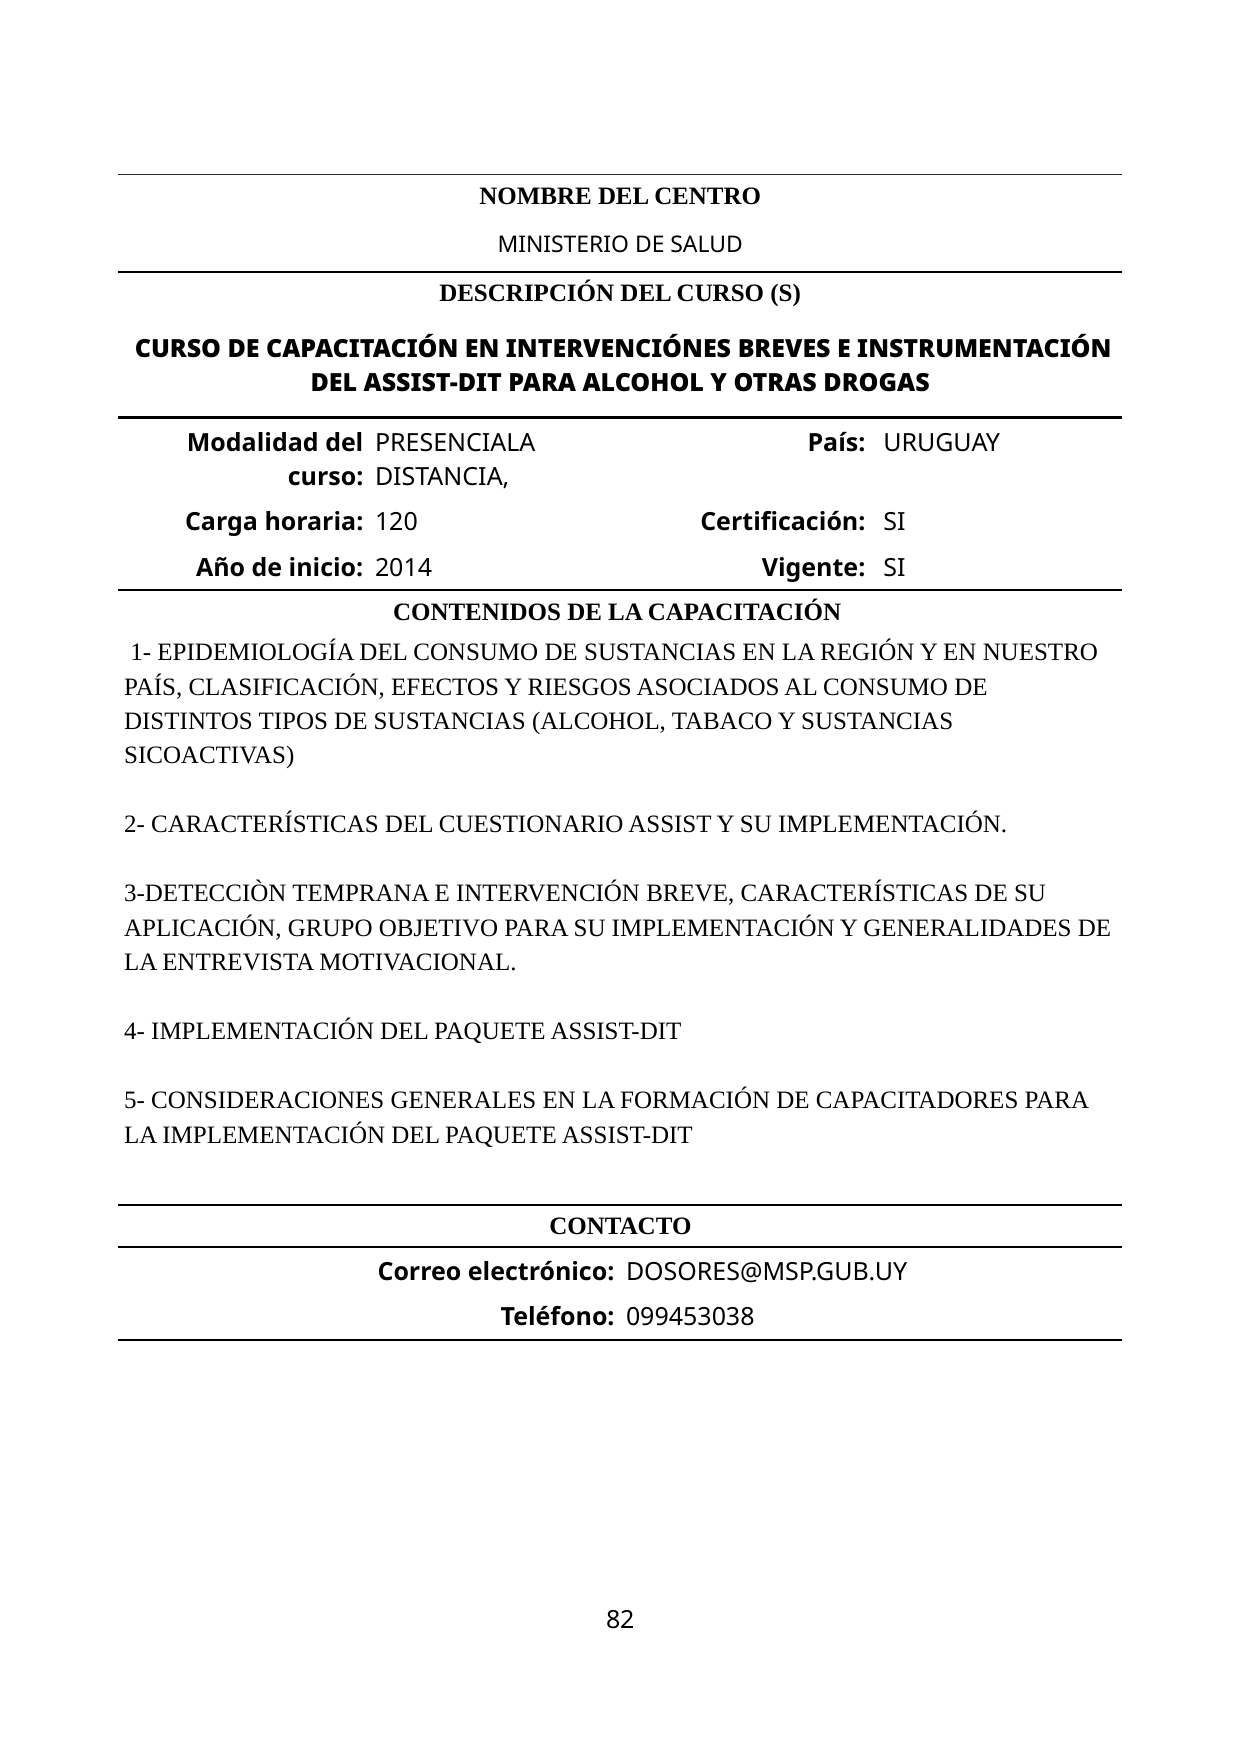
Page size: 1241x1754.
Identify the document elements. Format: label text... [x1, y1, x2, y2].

table_cell CONTACTO [118, 1206, 1122, 1246]
table_cell 099453038 [620, 1293, 1122, 1339]
table_cell CONTENIDOS DE LA CAPACITACIÓN [118, 591, 1122, 631]
table_cell DOSORES@MSP.GUB.UY [620, 1248, 1122, 1293]
table_cell 1- EPIDEMIOLOGÍA DEL CONSUMO DE SUSTANCIAS EN LA REGIÓN Y EN NUESTRO PAÍS, CLASIFICACIÓN, EFECTOS Y RIESGOS ASOCIADOS AL CONSUMO DE DISTINTOS TIPOS DE SUSTANCIAS (ALCOHOL, TABACO Y SUSTANCIAS SICOACTIVAS) 2- CARACTERÍSTICAS DEL CUESTIONARIO ASSIST Y SU IMPLEMENTACIÓN. 3-DETECCIÒN TEMPRANA E INTERVENCIÓN BREVE, CARACTERÍSTICAS DE SU APLICACIÓN, GRUPO OBJETIVO PARA SU IMPLEMENTACIÓN Y GENERALIDADES DE LA ENTREVISTA MOTIVACIONAL. 4- IMPLEMENTACIÓN DEL PAQUETE ASSIST-DIT 5- CONSIDERACIONES GENERALES EN LA FORMACIÓN DE CAPACITADORES PARA LA IMPLEMENTACIÓN DEL PAQUETE ASSIST-DIT [118, 631, 1122, 1203]
table_cell Año de inicio: [118, 544, 369, 589]
table_cell MINISTERIO DE SALUD [118, 216, 1122, 271]
table_cell URUGUAY [871, 419, 1122, 498]
table_cell Correo electrónico: [118, 1248, 620, 1293]
table_cell DESCRIPCIÓN DEL CURSO (S) [118, 273, 1122, 313]
table_cell SI [871, 498, 1122, 544]
table_cell SI [871, 544, 1122, 589]
table_cell Teléfono: [118, 1293, 620, 1339]
table_cell Certificación: [620, 498, 871, 544]
table_cell Modalidad del curso: [118, 419, 369, 498]
table_cell País: [620, 419, 871, 498]
table_cell CURSO DE CAPACITACIÓN EN INTERVENCIÓNES BREVES E INSTRUMENTACIÓN DEL ASSIST-DIT PARA ALCOHOL Y OTRAS DROGAS [118, 313, 1122, 416]
table_cell 120 [369, 498, 620, 544]
table_cell Carga horaria: [118, 498, 369, 544]
table_cell 2014 [369, 544, 620, 589]
table_cell PRESENCIALA DISTANCIA, [369, 419, 620, 498]
table_cell Vigente: [620, 544, 871, 589]
table_header NOMBRE DEL CENTRO [118, 176, 1122, 216]
